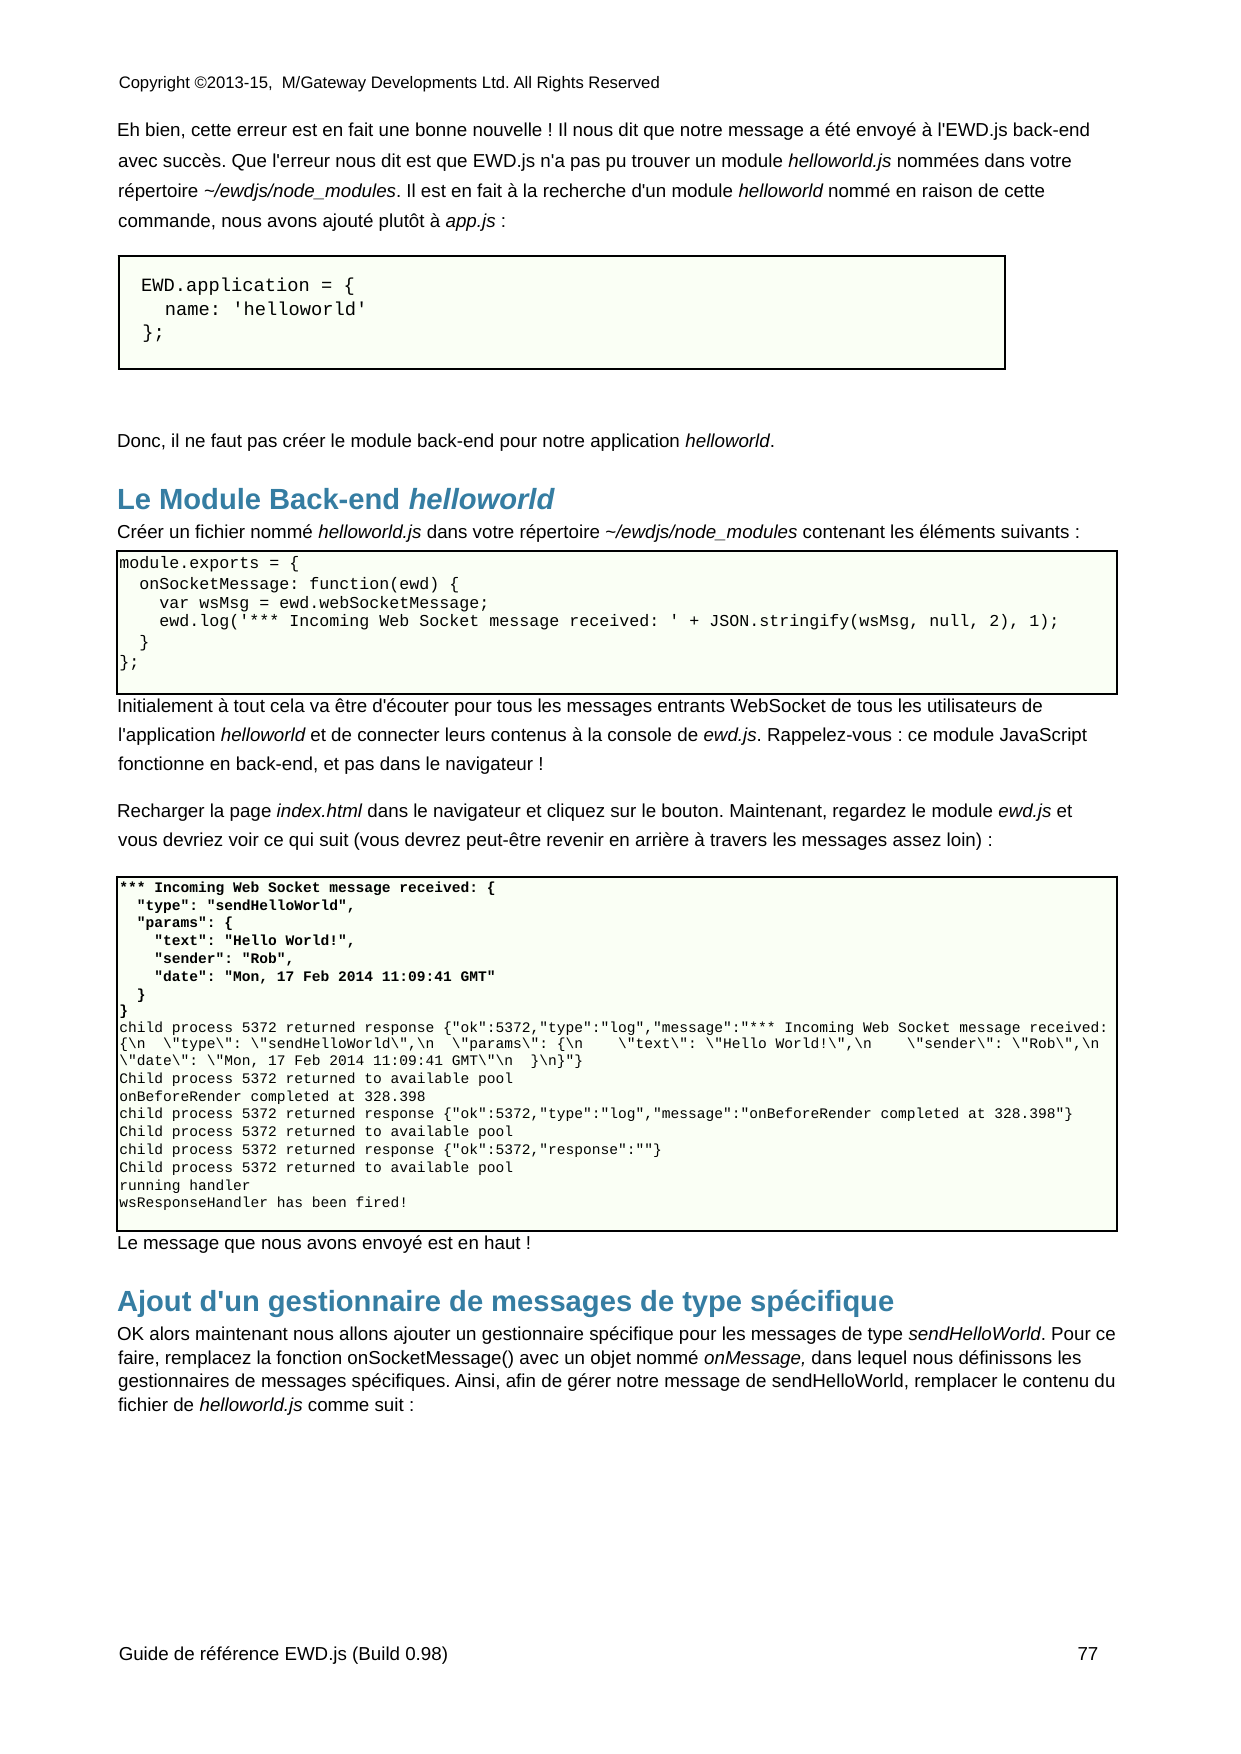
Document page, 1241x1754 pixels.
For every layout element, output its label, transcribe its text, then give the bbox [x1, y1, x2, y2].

text Eh bien, cette erreur est en fait une bonne nouvelle ! Il nous dit que notre message a été envoyé à l'EWD.js back-end avec succès. Que l'erreur nous dit est que EWD.js n'a pas pu trouver un module helloworld.js nommées dans votre répertoire ~/ewdjs/node_modules. Il est en fait à la recherche d'un module helloworld nommé en raison de cette commande, nous avons ajouté plutôt à app.js : [117, 119, 1116, 231]
subtitle Ajout d'un gestionnaire de messages de type spécifique [117, 1284, 1120, 1318]
text EWD.application = { [120, 274, 1004, 297]
table_header module.exports = { onSocketMessage: function(ewd) { var wsMsg = ewd.webSocketMessage; ewd.log('*** Incoming Web Socket message received: ' + JSON.stringify(wsMsg, null, 2), 1); } }; [118, 552, 1116, 693]
table_header *** Incoming Web Socket message received: { "type": "sendHelloWorld", "params": { "text": "Hello World!", "sender": "Rob", "date": "Mon, 17 Feb 2014 11:09:41 GMT" } } child process 5372 returned response {"ok":5372,"type":"log","message":"*** Incoming Web Socket message received: {\n \"type\": \"sendHelloWorld\",\n \"params\": {\n \"text\": \"Hello World!\",\n \"sender\": \"Rob\",\n \"date\": \"Mon, 17 Feb 2014 11:09:41 GMT\"\n }\n}"} Child process 5372 returned to available pool onBeforeRender completed at 328.398 child process 5372 returned response {"ok":5372,"type":"log","message":"onBeforeRender completed at 328.398"} Child process 5372 returned to available pool child process 5372 returned response {"ok":5372,"response":""} Child process 5372 returned to available pool running handler wsResponseHandler has been fired! [118, 878, 1116, 1230]
text Initialement à tout cela va être d'écouter pour tous les messages entrants WebSocket de tous les utilisateurs de l'application helloworld et de connecter leurs contenus à la console de ewd.js. Rappelez-vous : ce module JavaScript fonctionne en back-end, et pas dans le navigateur ! [117, 695, 1116, 774]
subtitle Le Module Back-end helloworld [117, 482, 1120, 515]
text Créer un fichier nommé helloworld.js dans votre répertoire ~/ewdjs/node_modules contenant les éléments suivants : [117, 521, 1116, 542]
text Le message que nous avons envoyé est en haut ! [117, 1232, 1116, 1254]
text OK alors maintenant nous allons ajouter un gestionnaire spécifique pour les messages de type sendHelloWorld. Pour ce faire, remplacez la fonction onSocketMessage() avec un objet nommé onMessage, dans lequel nous définissons les gestionnaires de messages spécifiques. Ainsi, afin de gérer notre message de sendHelloWorld, remplacer le contenu du fichier de helloworld.js comme suit : [117, 1323, 1116, 1415]
text Recharger la page index.html dans le navigateur et cliquez sur le bouton. Maintenant, regardez le module ewd.js et vous devriez voir ce qui suit (vous devrez peut-être revenir en arrière à travers les messages assez loin) : [117, 800, 1116, 850]
text name: 'helloworld' [120, 298, 1004, 321]
text Donc, il ne faut pas créer le module back-end pour notre application helloworld. [117, 430, 1116, 451]
text }; [120, 321, 1004, 368]
